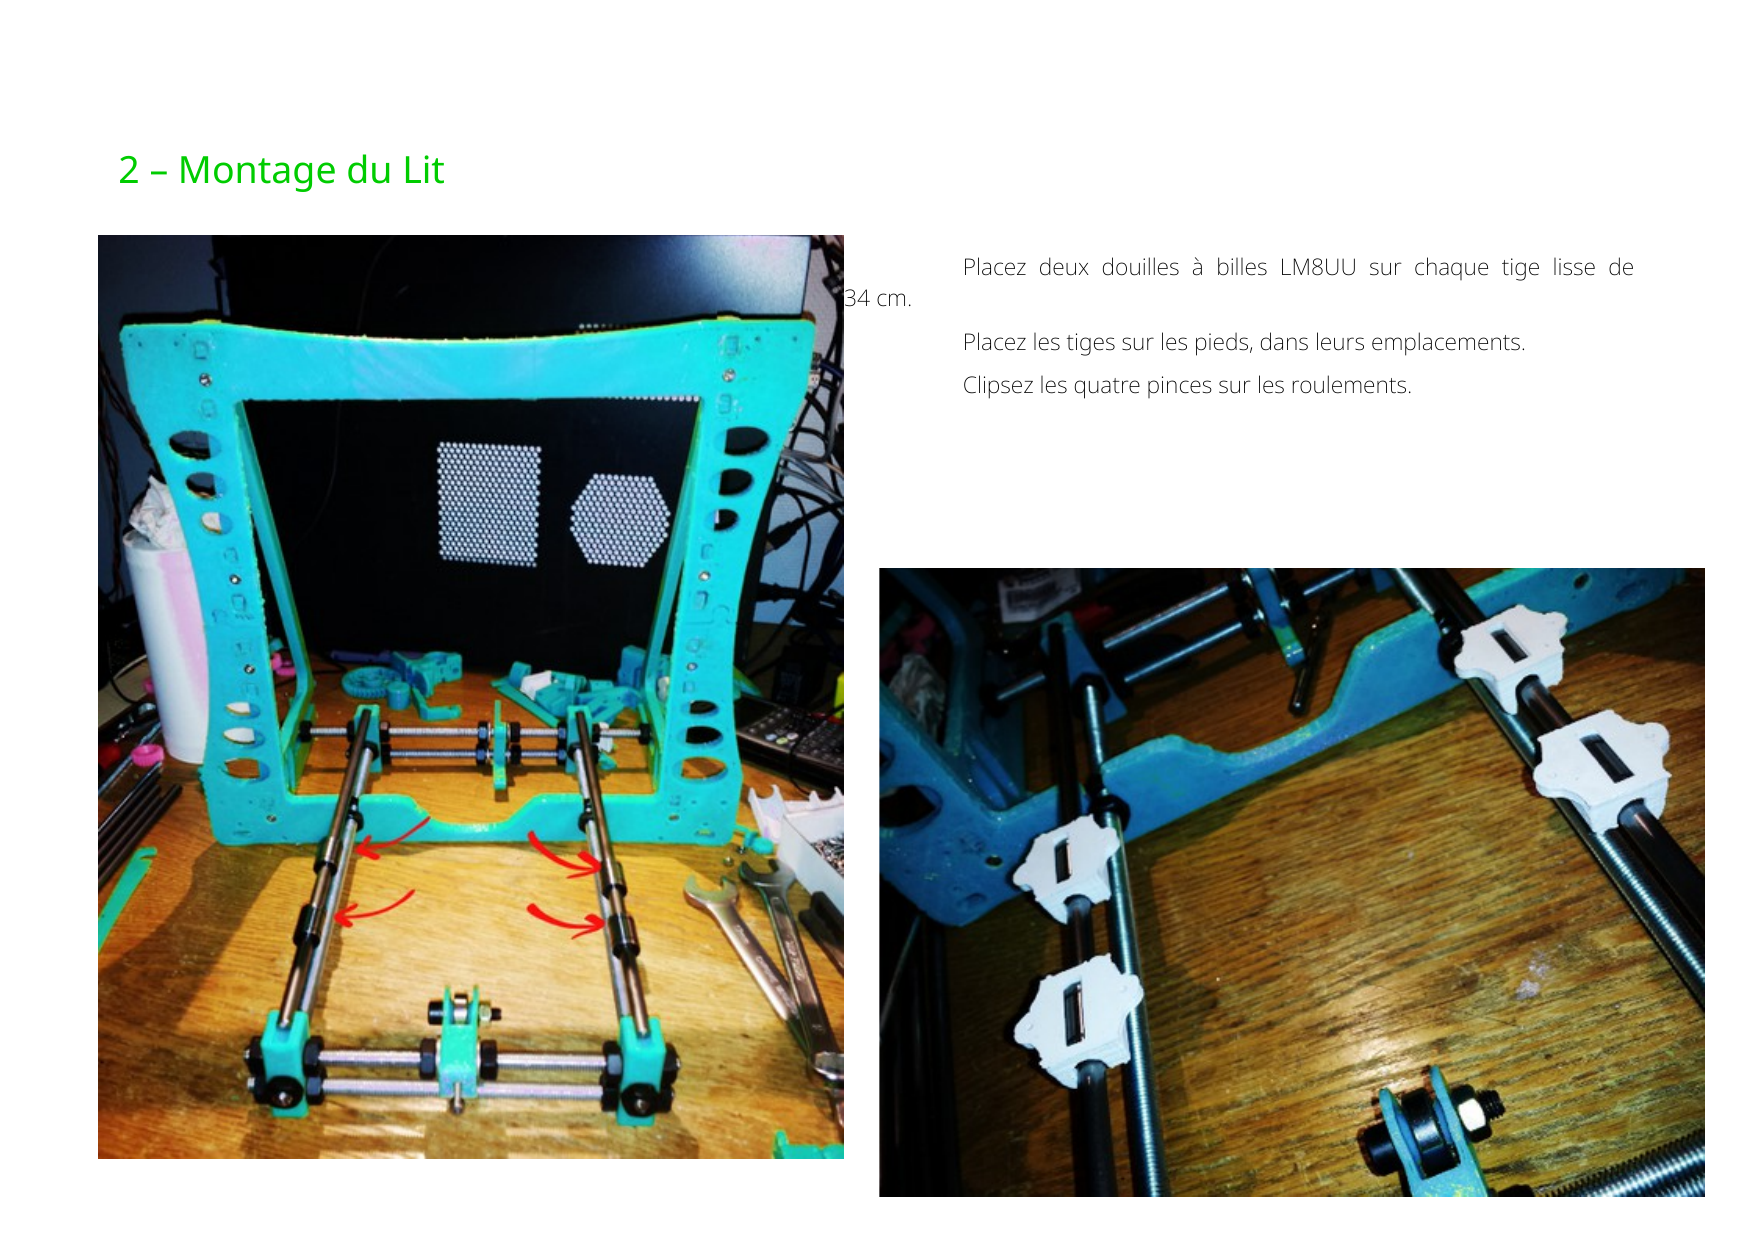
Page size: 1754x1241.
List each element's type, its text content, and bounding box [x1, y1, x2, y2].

text Clipsez les quatre pinces sur les roulements. [844, 369, 1636, 400]
subtitle 2 – Montage du Lit [118, 143, 1636, 194]
picture [879, 568, 1705, 1197]
picture [98, 235, 844, 1159]
text Placez deux douilles à billes LM8UU sur chaque tige lisse de 34 cm. [844, 250, 1636, 313]
text Placez les tiges sur les pieds, dans leurs emplacements. [844, 325, 1636, 357]
